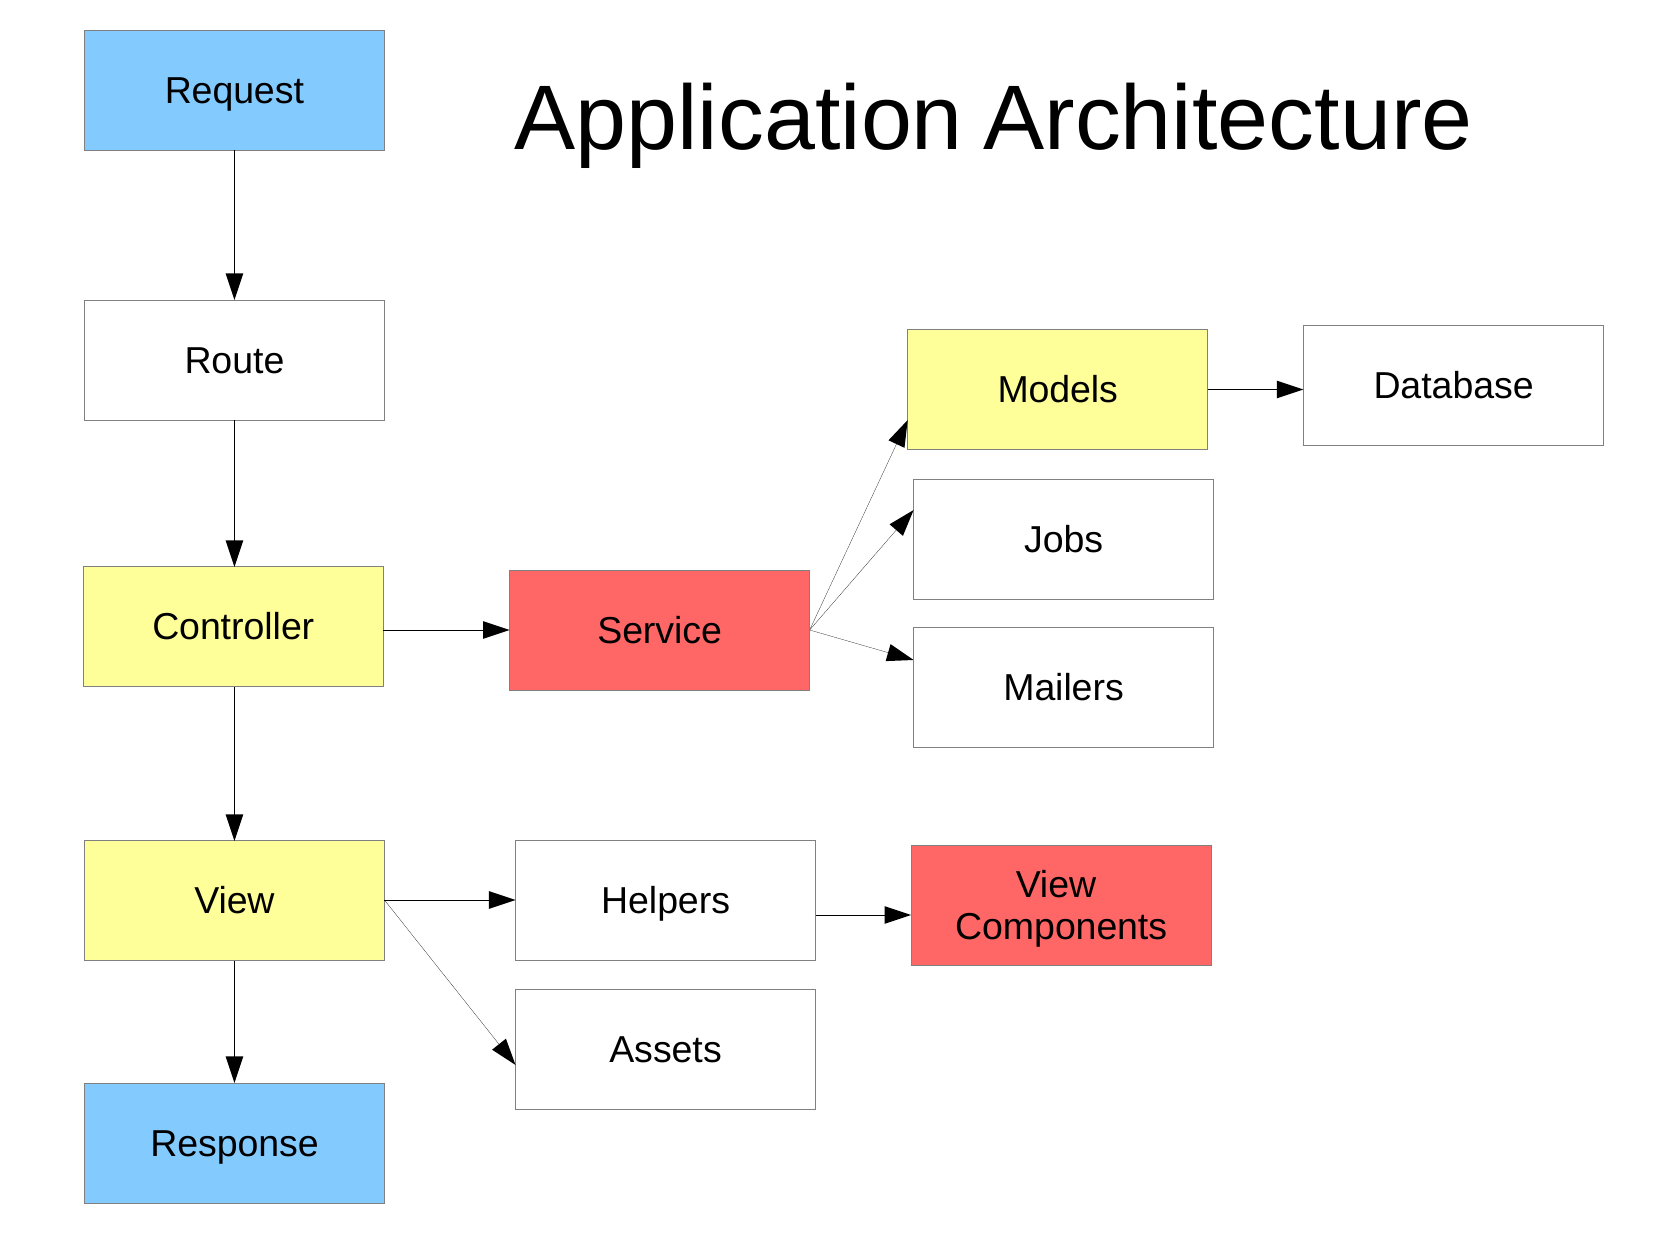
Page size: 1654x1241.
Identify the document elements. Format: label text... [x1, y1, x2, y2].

text_box Route [84, 300, 385, 421]
text_box Service [509, 570, 810, 691]
text_box Database [1303, 325, 1604, 446]
text_box Controller [83, 566, 384, 687]
text_box Helpers [515, 840, 816, 961]
text_box View Components [911, 845, 1212, 966]
text_box Assets [515, 989, 816, 1110]
text_box View [84, 840, 385, 961]
text_box Models [907, 329, 1208, 450]
text_box Response [84, 1083, 385, 1204]
title Application Architecture [0, 14, 1484, 222]
text_box Jobs [913, 479, 1214, 600]
text_box Mailers [913, 627, 1214, 748]
